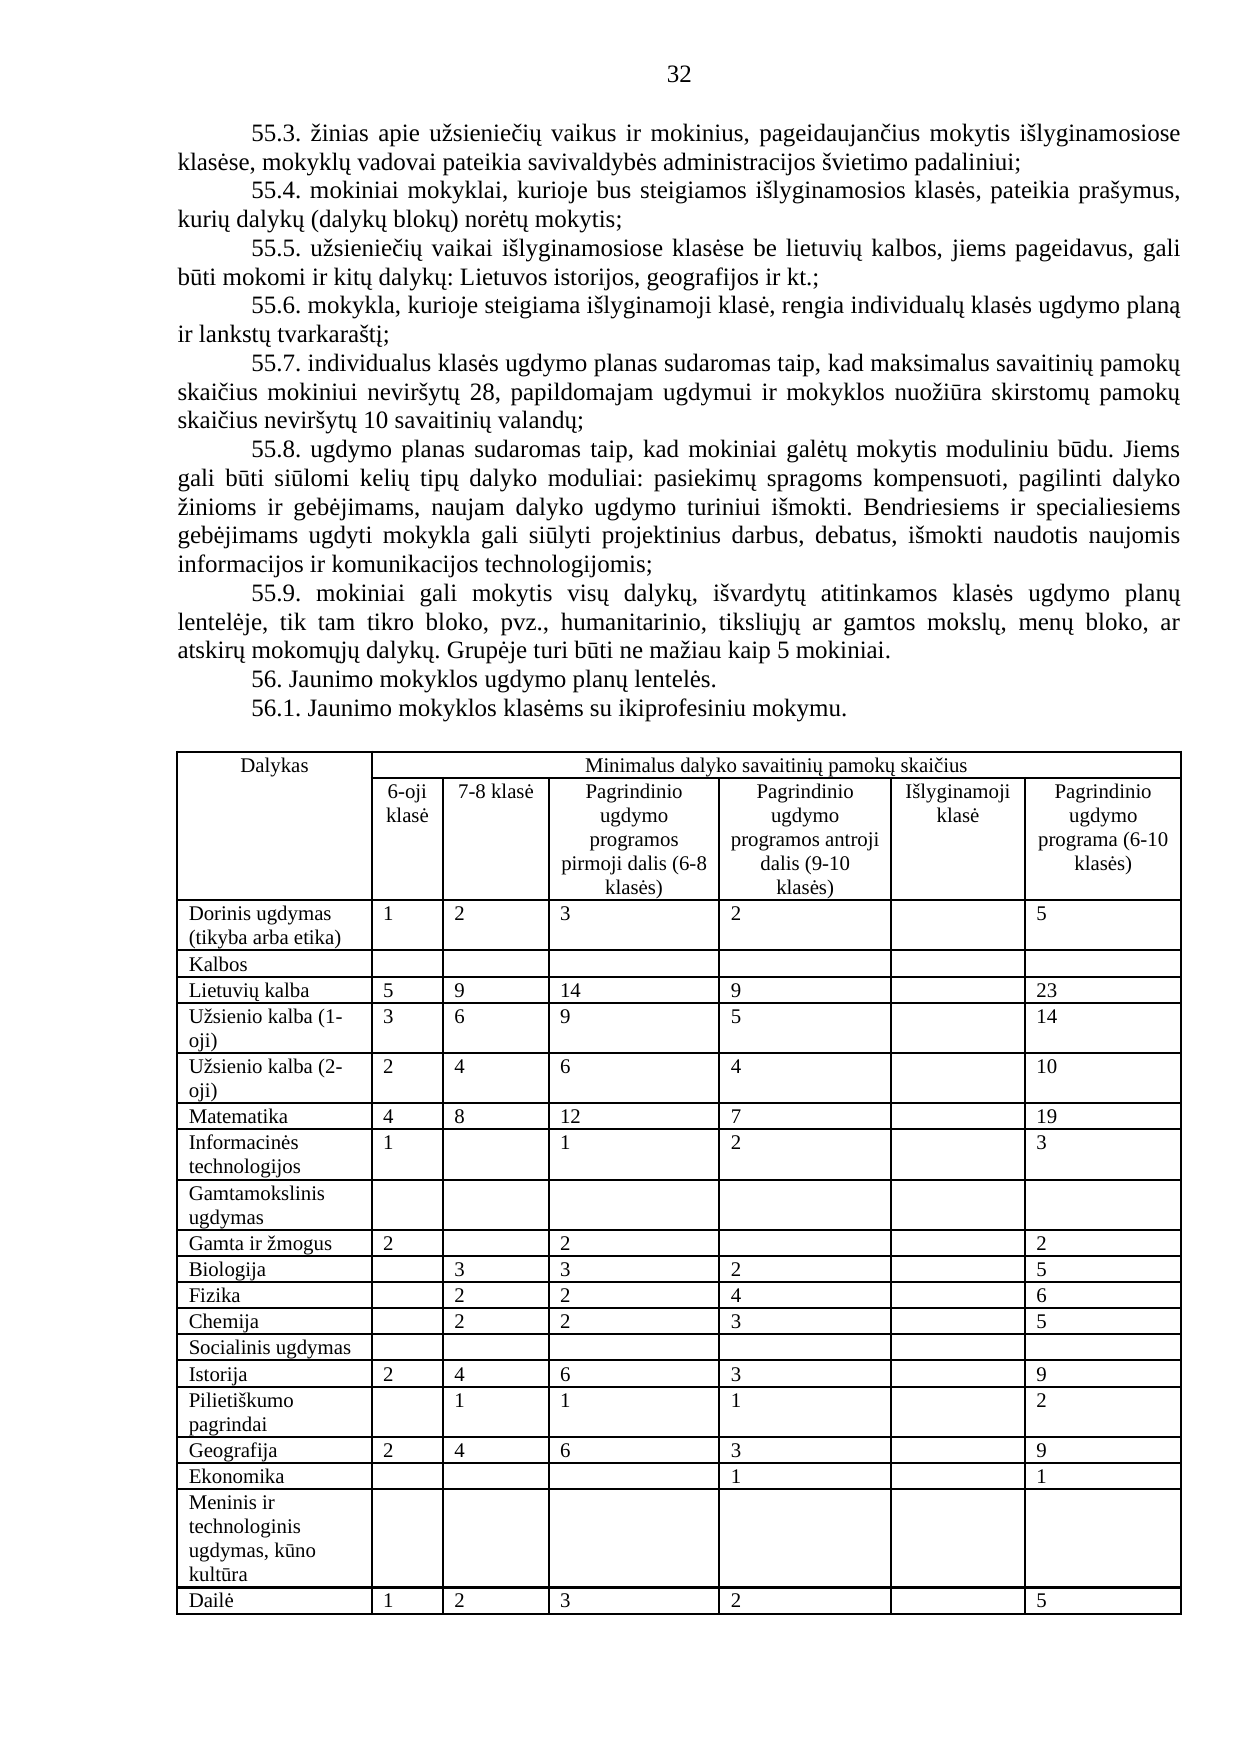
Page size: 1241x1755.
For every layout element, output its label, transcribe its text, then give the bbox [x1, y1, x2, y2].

table_cell 9 [550, 1004, 718, 1052]
table_cell [892, 1004, 1024, 1052]
table_cell 2 [444, 1283, 548, 1307]
table_cell [892, 1257, 1024, 1281]
table_cell [444, 1490, 548, 1586]
table_cell 2 [720, 1589, 890, 1612]
table_cell 3 [550, 901, 718, 949]
table_cell 4 [444, 1361, 548, 1386]
table_cell [373, 1464, 442, 1488]
table_cell Matematika [178, 1104, 371, 1128]
table_cell 2 [373, 1438, 442, 1462]
table_cell 2 [720, 1257, 890, 1281]
text 55.6. mokykla, kurioje steigiama išlyginamoji klasė, rengia individualų klasės ugdymo planą ir lankstų tvarkaraštį; [177, 291, 1181, 348]
table_cell 2 [1026, 1388, 1180, 1436]
table_cell [373, 1335, 442, 1359]
table_cell Pagrindinio ugdymo programos pirmoji dalis (6-8 klasės) [550, 779, 718, 899]
table_cell Pagrindinio ugdymo programa (6-10 klasės) [1026, 779, 1180, 899]
table_cell 9 [444, 978, 548, 1002]
table_cell 2 [444, 1589, 548, 1612]
table_cell 6 [1026, 1283, 1180, 1307]
table_cell [892, 951, 1024, 976]
table_cell [444, 1130, 548, 1178]
table_cell [892, 1361, 1024, 1386]
text 56. Jaunimo mokyklos ugdymo planų lentelės. [177, 664, 1181, 693]
table_cell [373, 1388, 442, 1436]
table_cell [1026, 1335, 1180, 1359]
table_cell 3 [444, 1257, 548, 1281]
table_cell 5 [1026, 1309, 1180, 1333]
table_cell [892, 1104, 1024, 1128]
table_cell [444, 1335, 548, 1359]
table_cell Užsienio kalba (1-oji) [178, 1004, 371, 1052]
table_cell [720, 1231, 890, 1255]
table_cell 2 [550, 1231, 718, 1255]
table_cell 1 [1026, 1464, 1180, 1488]
table_cell 1 [373, 1589, 442, 1612]
table_cell 2 [1026, 1231, 1180, 1255]
table_cell 4 [720, 1054, 890, 1102]
table_cell [892, 1054, 1024, 1102]
table_cell Chemija [178, 1309, 371, 1333]
table_cell [892, 1589, 1024, 1612]
text 55.9. mokiniai gali mokytis visų dalykų, išvardytų atitinkamos klasės ugdymo planų lentelėje, tik tam tikro bloko, pvz., humanitarinio, tiksliųjų ar gamtos mokslų, menų bloko, ar atskirų mokomųjų dalykų. Grupėje turi būti ne mažiau kaip 5 mokiniai. [177, 578, 1181, 664]
table_cell [892, 1335, 1024, 1359]
table_cell 4 [373, 1104, 442, 1128]
table_cell 2 [720, 1130, 890, 1178]
table_cell 5 [1026, 1257, 1180, 1281]
table_cell 2 [373, 1054, 442, 1102]
table_cell 4 [444, 1438, 548, 1462]
table_cell 6 [550, 1438, 718, 1462]
table_cell [892, 1181, 1024, 1229]
table_cell Užsienio kalba (2-oji) [178, 1054, 371, 1102]
table_cell [550, 1490, 718, 1586]
table_cell Gamta ir žmogus [178, 1231, 371, 1255]
table_cell 3 [373, 1004, 442, 1052]
table_cell [444, 951, 548, 976]
table_cell 1 [720, 1464, 890, 1488]
table_cell [550, 951, 718, 976]
table_cell 19 [1026, 1104, 1180, 1128]
table_cell 5 [1026, 901, 1180, 949]
table_cell 14 [550, 978, 718, 1002]
table_cell 9 [1026, 1438, 1180, 1462]
table_cell 3 [720, 1361, 890, 1386]
table_cell [373, 951, 442, 976]
table_cell 1 [373, 901, 442, 949]
table_cell Pilietiškumo pagrindai [178, 1388, 371, 1436]
table_cell 7-8 klasė [444, 779, 548, 899]
table_cell [550, 1181, 718, 1229]
table_cell 2 [444, 1309, 548, 1333]
table_cell 1 [550, 1388, 718, 1436]
table_cell [1026, 1181, 1180, 1229]
table_cell [892, 1130, 1024, 1178]
table_cell 2 [720, 901, 890, 949]
table_cell 12 [550, 1104, 718, 1128]
text 55.5. užsieniečių vaikai išlyginamosiose klasėse be lietuvių kalbos, jiems pageidavus, gali būti mokomi ir kitų dalykų: Lietuvos istorijos, geografijos ir kt.; [177, 233, 1181, 291]
table_cell 1 [444, 1388, 548, 1436]
table_cell 5 [373, 978, 442, 1002]
table_cell 3 [720, 1438, 890, 1462]
table_cell [444, 1464, 548, 1488]
table_cell [892, 978, 1024, 1002]
table_cell [720, 1490, 890, 1586]
table_cell 23 [1026, 978, 1180, 1002]
table_cell [373, 1309, 442, 1333]
table_cell 1 [550, 1130, 718, 1178]
table_cell 6 [444, 1004, 548, 1052]
table_cell [373, 1181, 442, 1229]
table_cell [892, 1388, 1024, 1436]
table_cell 8 [444, 1104, 548, 1128]
table_cell 2 [373, 1361, 442, 1386]
table_cell [720, 1181, 890, 1229]
table_cell 4 [444, 1054, 548, 1102]
table_cell Fizika [178, 1283, 371, 1307]
table_cell 3 [720, 1309, 890, 1333]
table_cell 6 [550, 1361, 718, 1386]
table_cell 2 [550, 1309, 718, 1333]
table_cell 9 [720, 978, 890, 1002]
table_cell Meninis ir technologinis ugdymas, kūno kultūra [178, 1490, 371, 1586]
table_cell 3 [1026, 1130, 1180, 1178]
text 55.4. mokiniai mokyklai, kurioje bus steigiamos išlyginamosios klasės, pateikia prašymus, kurių dalykų (dalykų blokų) norėtų mokytis; [177, 176, 1181, 233]
table_cell Išlyginamoji klasė [892, 779, 1024, 899]
table_cell Informacinės technologijos [178, 1130, 371, 1178]
table_cell [892, 1490, 1024, 1586]
table_cell [444, 1181, 548, 1229]
table_cell 5 [720, 1004, 890, 1052]
table_cell Geografija [178, 1438, 371, 1462]
table_cell 7 [720, 1104, 890, 1128]
table_cell 6-oji klasė [373, 779, 442, 899]
table_cell 6 [550, 1054, 718, 1102]
table_cell 9 [1026, 1361, 1180, 1386]
table_cell [1026, 1490, 1180, 1586]
table_cell [373, 1490, 442, 1586]
table_cell Istorija [178, 1361, 371, 1386]
table_cell [550, 1464, 718, 1488]
text 55.8. ugdymo planas sudaromas taip, kad mokiniai galėtų mokytis moduliniu būdu. Jiems gali būti siūlomi kelių tipų dalyko moduliai: pasiekimų spragoms kompensuoti, pagilinti dalyko žinioms ir gebėjimams, naujam dalyko ugdymo turiniui išmokti. Bendriesiems ir specialiesiems gebėjimams ugdyti mokykla gali siūlyti projektinius darbus, debatus, išmokti naudotis naujomis informacijos ir komunikacijos technologijomis; [177, 434, 1181, 578]
table_cell Ekonomika [178, 1464, 371, 1488]
table_cell [550, 1335, 718, 1359]
table_cell 10 [1026, 1054, 1180, 1102]
table_cell [1026, 951, 1180, 976]
table_cell [892, 901, 1024, 949]
table_cell [373, 1257, 442, 1281]
table_cell [373, 1283, 442, 1307]
table_cell [892, 1231, 1024, 1255]
table_cell Dorinis ugdymas (tikyba arba etika) [178, 901, 371, 949]
table_cell Biologija [178, 1257, 371, 1281]
table_cell [892, 1309, 1024, 1333]
table_cell 1 [720, 1388, 890, 1436]
table_cell [892, 1438, 1024, 1462]
table_cell [892, 1283, 1024, 1307]
table_cell Pagrindinio ugdymo programos antroji dalis (9-10 klasės) [720, 779, 890, 899]
table_cell Kalbos [178, 951, 371, 976]
table_cell 1 [373, 1130, 442, 1178]
table_header Minimalus dalyko savaitinių pamokų skaičius [373, 753, 1180, 777]
table_cell 2 [550, 1283, 718, 1307]
table_cell Gamtamokslinis ugdymas [178, 1181, 371, 1229]
text 55.3. žinias apie užsieniečių vaikus ir mokinius, pageidaujančius mokytis išlyginamosiose klasėse, mokyklų vadovai pateikia savivaldybės administracijos švietimo padaliniui; [177, 118, 1181, 176]
table_cell 4 [720, 1283, 890, 1307]
table_cell Dailė [178, 1589, 371, 1612]
table_cell 2 [373, 1231, 442, 1255]
text 55.7. individualus klasės ugdymo planas sudaromas taip, kad maksimalus savaitinių pamokų skaičius mokiniui neviršytų 28, papildomajam ugdymui ir mokyklos nuožiūra skirstomų pamokų skaičius neviršytų 10 savaitinių valandų; [177, 348, 1181, 434]
table_cell Socialinis ugdymas [178, 1335, 371, 1359]
table_cell 14 [1026, 1004, 1180, 1052]
table_cell [444, 1231, 548, 1255]
text 56.1. Jaunimo mokyklos klasėms su ikiprofesiniu mokymu. [177, 693, 1181, 722]
table_cell 3 [550, 1589, 718, 1612]
table_cell 2 [444, 901, 548, 949]
table_cell [720, 1335, 890, 1359]
table_cell 3 [550, 1257, 718, 1281]
table_cell Lietuvių kalba [178, 978, 371, 1002]
table_header Dalykas [178, 753, 371, 899]
table_cell 5 [1026, 1589, 1180, 1612]
table_cell [892, 1464, 1024, 1488]
table_cell [720, 951, 890, 976]
